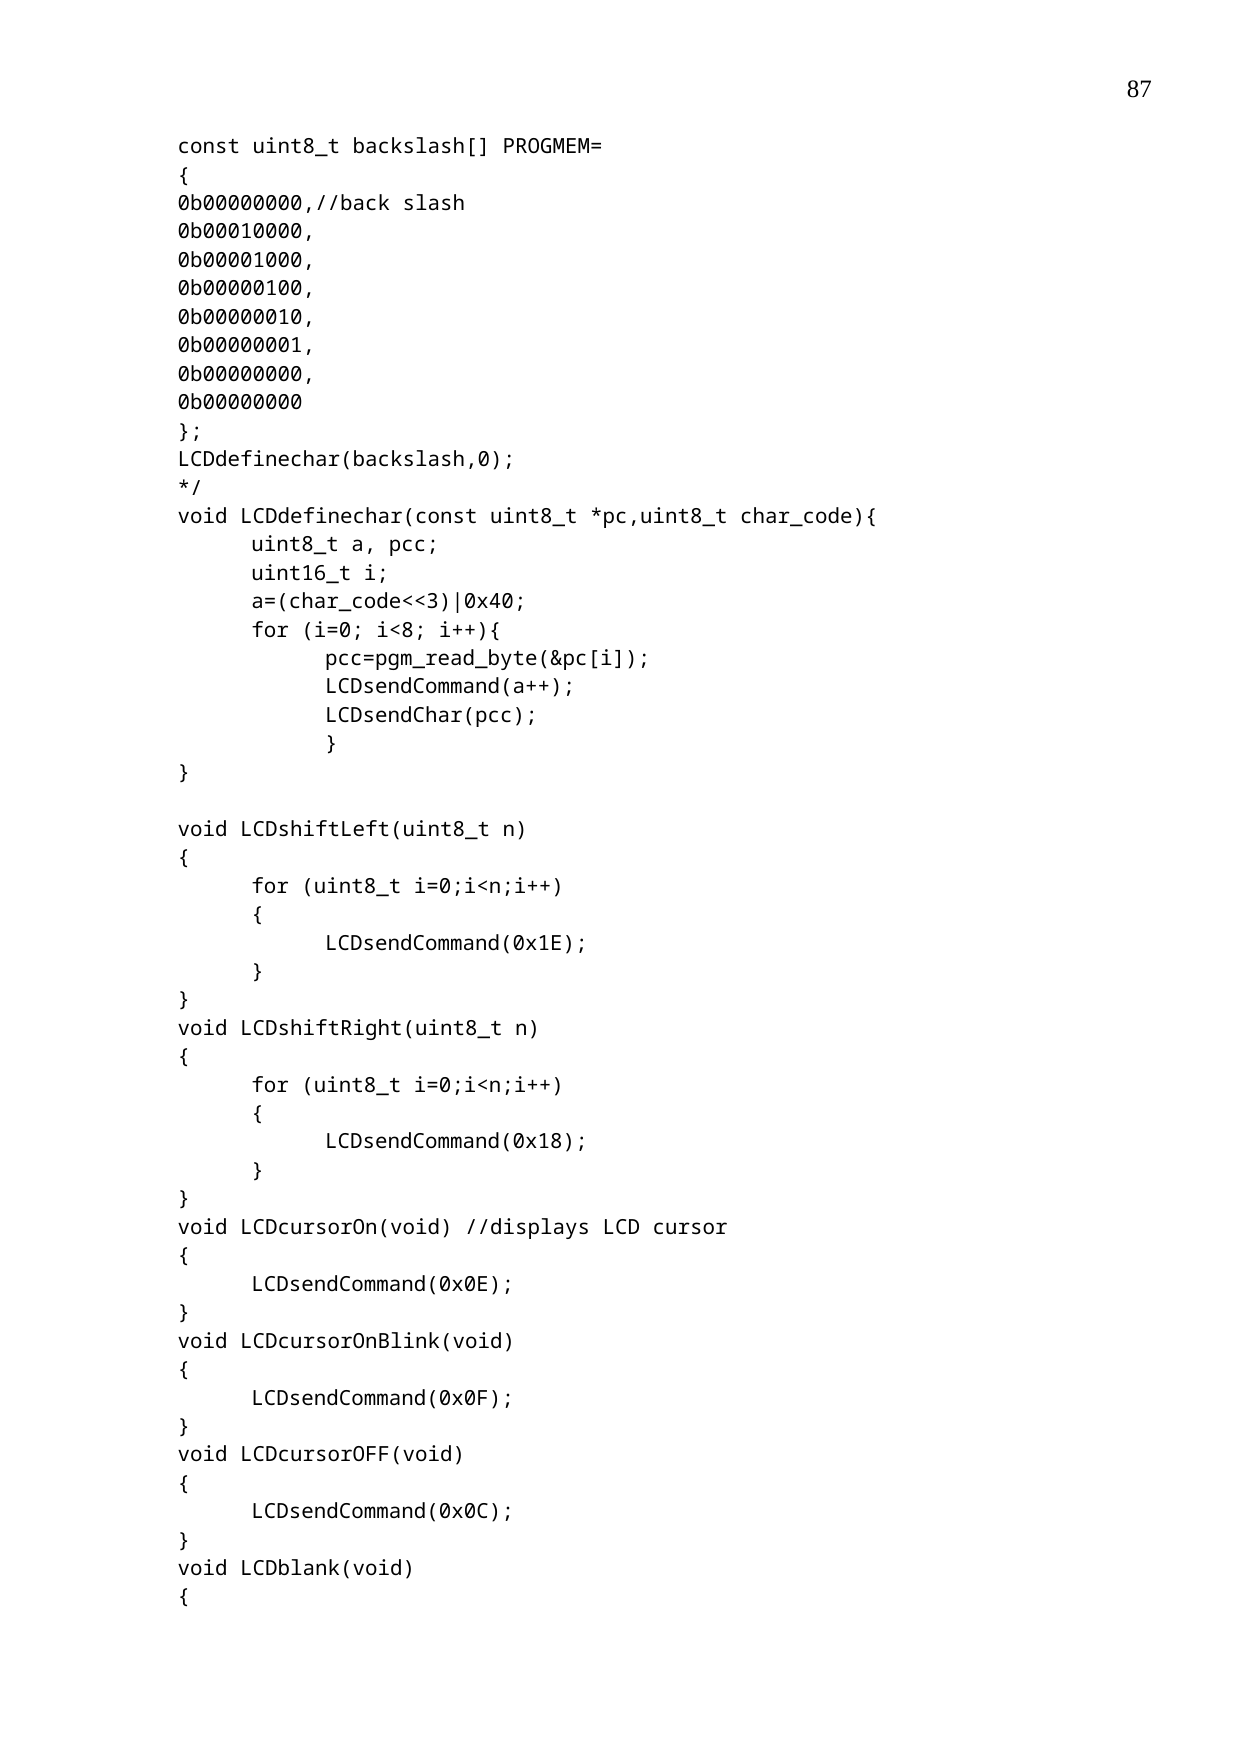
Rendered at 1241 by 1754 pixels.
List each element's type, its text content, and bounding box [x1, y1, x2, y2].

text void LCDcursorOnBlink(void) [177, 1326, 1152, 1354]
text { [177, 899, 1152, 928]
text }; [177, 416, 1152, 444]
text 0b00010000, [177, 217, 1152, 245]
text { [177, 1098, 1152, 1127]
text for (uint8_t i=0;i<n;i++) [177, 871, 1152, 899]
text LCDsendChar(pcc); [177, 700, 1152, 728]
text } [177, 1297, 1152, 1326]
text for (uint8_t i=0;i<n;i++) [177, 1070, 1152, 1098]
text LCDsendCommand(0x18); [177, 1127, 1152, 1155]
text void LCDblank(void) [177, 1553, 1152, 1582]
text LCDsendCommand(0x0E); [177, 1269, 1152, 1297]
text } [177, 984, 1152, 1013]
text 0b00000000,//back slash [177, 188, 1152, 217]
text { [177, 842, 1152, 871]
text */ [177, 473, 1152, 501]
text void LCDshiftRight(uint8_t n) [177, 1013, 1152, 1041]
text uint16_t i; [177, 558, 1152, 586]
text { [177, 1582, 1152, 1610]
text } [177, 728, 1152, 757]
text void LCDdefinechar(const uint8_t *pc,uint8_t char_code){ [177, 501, 1152, 529]
text void LCDshiftLeft(uint8_t n) [177, 814, 1152, 842]
text 0b00000000, [177, 359, 1152, 387]
text LCDsendCommand(0x0F); [177, 1383, 1152, 1411]
text } [177, 956, 1152, 984]
text pcc=pgm_read_byte(&pc[i]); [177, 643, 1152, 672]
text for (i=0; i<8; i++){ [177, 615, 1152, 643]
text 0b00000010, [177, 302, 1152, 330]
text { [177, 1041, 1152, 1070]
text } [177, 1411, 1152, 1439]
text LCDdefinechar(backslash,0); [177, 444, 1152, 473]
text LCDsendCommand(0x0C); [177, 1496, 1152, 1525]
text } [177, 1155, 1152, 1183]
text { [177, 1468, 1152, 1496]
text } [177, 757, 1152, 785]
text { [177, 1354, 1152, 1383]
text 0b00000001, [177, 330, 1152, 359]
text void LCDcursorOFF(void) [177, 1439, 1152, 1468]
text 0b00001000, [177, 245, 1152, 273]
text a=(char_code<<3)|0x40; [177, 586, 1152, 615]
text 0b00000100, [177, 273, 1152, 302]
text } [177, 1183, 1152, 1212]
text LCDsendCommand(a++); [177, 672, 1152, 700]
text } [177, 1525, 1152, 1553]
text void LCDcursorOn(void) //displays LCD cursor [177, 1212, 1152, 1240]
text LCDsendCommand(0x1E); [177, 928, 1152, 956]
text 0b00000000 [177, 387, 1152, 416]
text const uint8_t backslash[] PROGMEM= [177, 131, 1152, 160]
text { [177, 1240, 1152, 1269]
text uint8_t a, pcc; [177, 529, 1152, 558]
text { [177, 160, 1152, 188]
